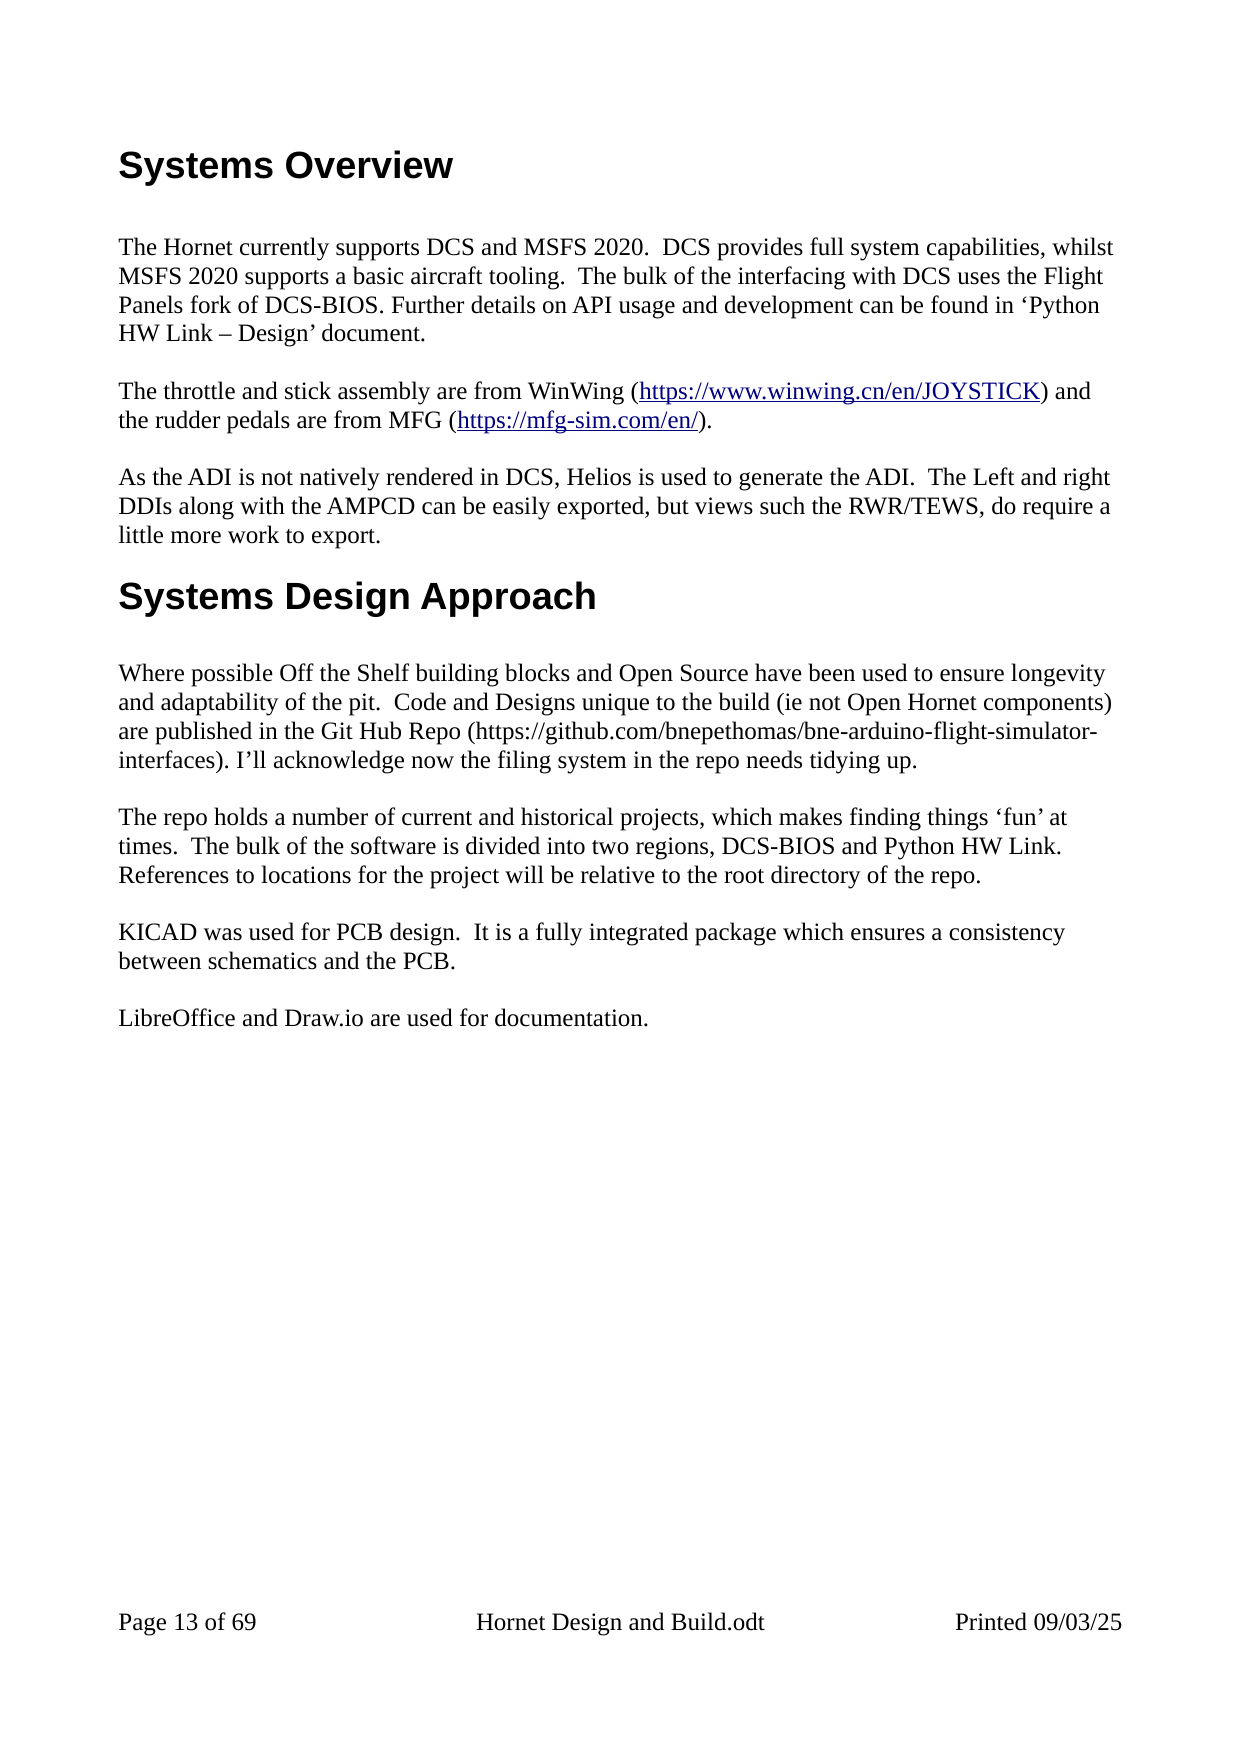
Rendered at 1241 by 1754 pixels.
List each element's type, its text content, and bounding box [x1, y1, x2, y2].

text Where possible Off the Shelf building blocks and Open Source have been used to ensure longevity and adaptability of the pit. Code and Designs unique to the build (ie not Open Hornet components) are published in the Git Hub Repo (https://github.com/bnepethomas/bne-arduino-flight-simulator-interfaces). I’ll acknowledge now the filing system in the repo needs tidying up. [118, 658, 1122, 773]
text LibreOffice and Draw.io are used for documentation. [118, 1003, 1122, 1032]
text The throttle and stick assembly are from WinWing (https://www.winwing.cn/en/JOYSTICK) and the rudder pedals are from MFG (https://mfg-sim.com/en/). [118, 376, 1122, 433]
subtitle Systems Overview [118, 143, 1122, 187]
text The Hornet currently supports DCS and MSFS 2020. DCS provides full system capabilities, whilst MSFS 2020 supports a basic aircraft tooling. The bulk of the interfacing with DCS uses the Flight Panels fork of DCS-BIOS. Further details on API usage and development can be found in ‘Python HW Link – Design’ document. [118, 232, 1122, 347]
text The repo holds a number of current and historical projects, which makes finding things ‘fun’ at times. The bulk of the software is divided into two regions, DCS-BIOS and Python HW Link. References to locations for the project will be relative to the root directory of the repo. [118, 802, 1122, 888]
text As the ADI is not natively rendered in DCS, Helios is used to generate the ADI. The Left and right DDIs along with the AMPCD can be easily exported, but views such the RWR/TEWS, do require a little more work to export. [118, 462, 1122, 548]
subtitle Systems Design Approach [118, 573, 1122, 617]
text KICAD was used for PCB design. It is a fully integrated package which ensures a consistency between schematics and the PCB. [118, 917, 1122, 975]
